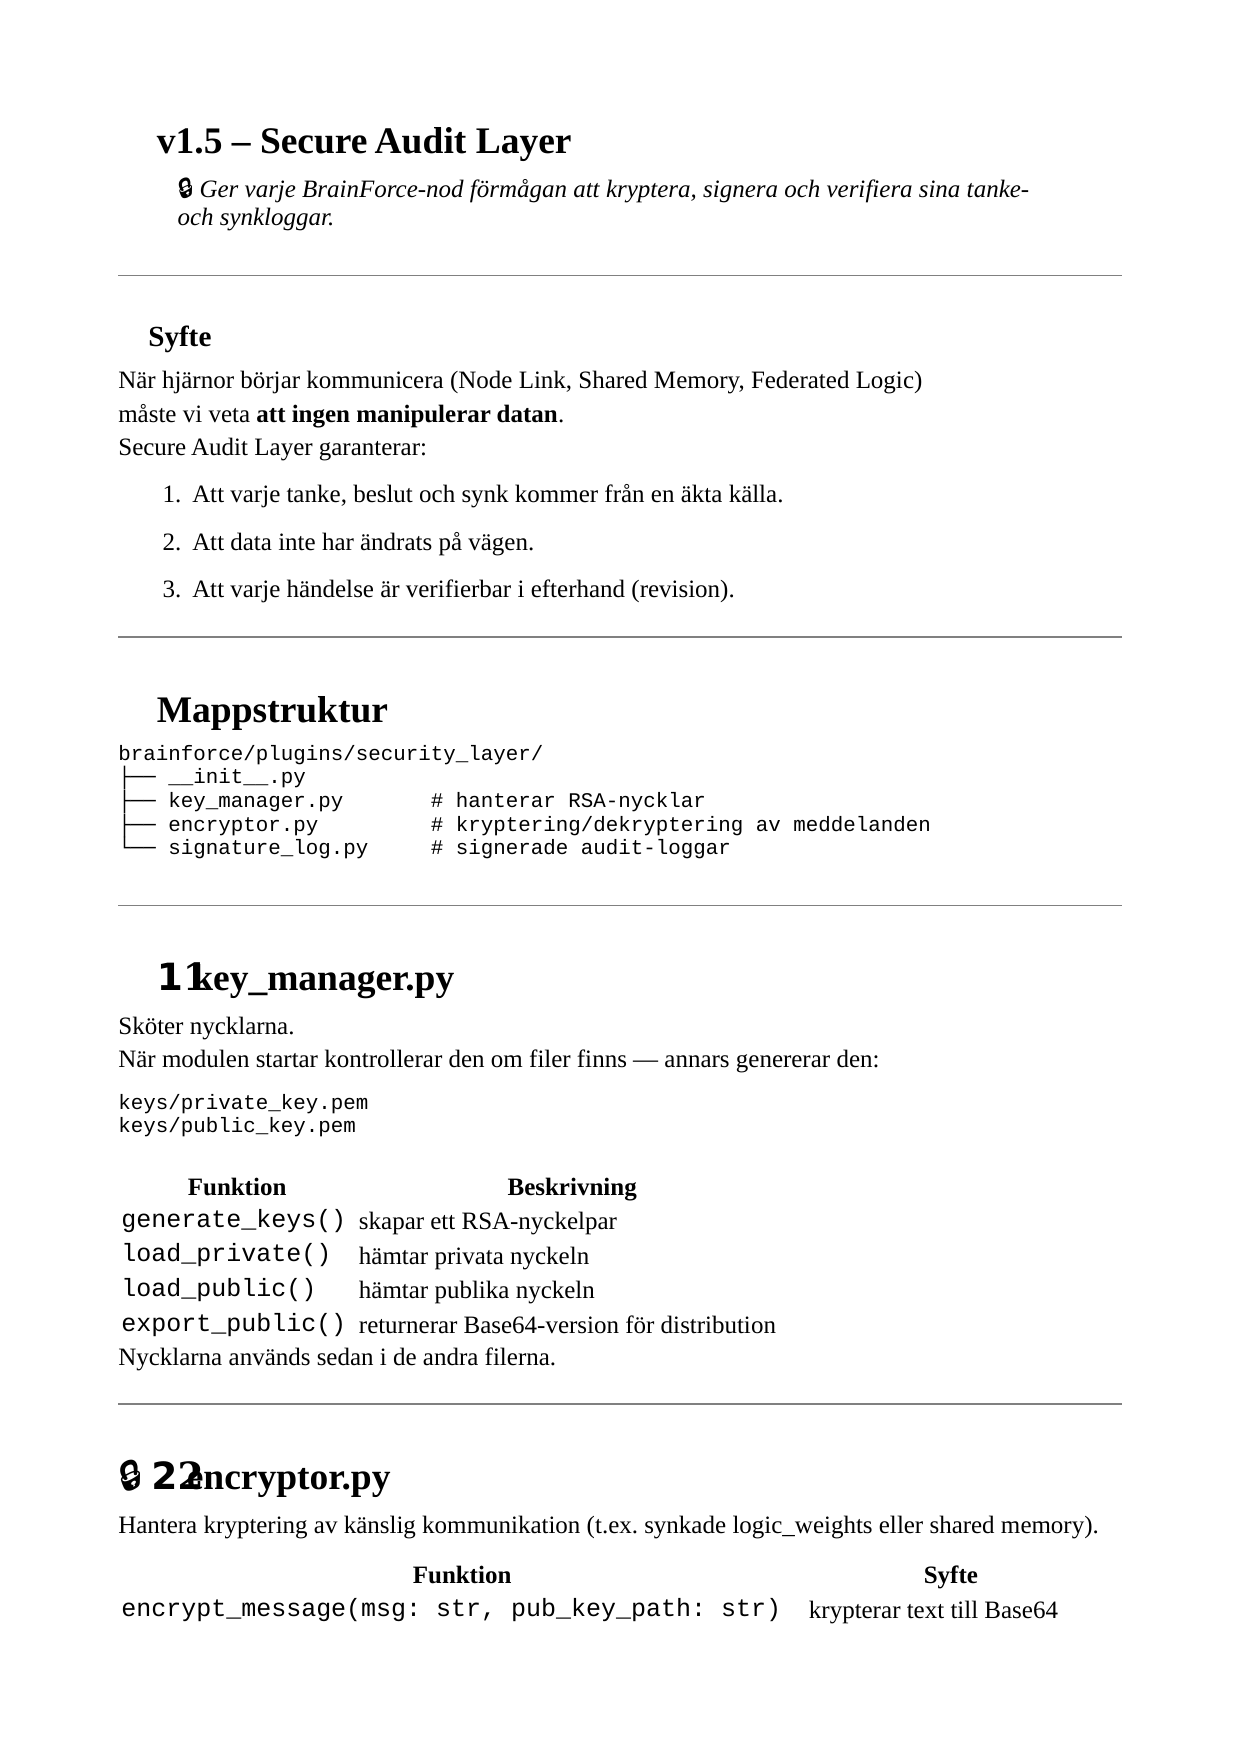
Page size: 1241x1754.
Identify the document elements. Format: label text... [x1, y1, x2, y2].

table_header Beskrivning [356, 1169, 788, 1203]
list Att varje händelse är verifierbar i efterhand (revision). [162, 574, 1122, 603]
text ├── key_manager.py # hanterar RSA-nycklar [118, 790, 1122, 814]
table_cell load_public() [118, 1273, 356, 1307]
table_cell hämtar publika nyckeln [356, 1273, 788, 1307]
table_cell encrypt_message(msg: str, pub_key_path: str) [118, 1592, 806, 1627]
subtitle 🔐 1️⃣ key_manager.py [118, 956, 1122, 999]
subtitle 🧩 v1.5 – Secure Audit Layer [118, 118, 1122, 161]
text Sköter nycklarna. När modulen startar kontrollerar den om filer finns — annars genererar den: [118, 1011, 1122, 1073]
text Hantera kryptering av känslig kommunikation (t.ex. synkade logic_weights eller shared memory). [118, 1510, 1122, 1539]
table_cell load_private() [118, 1238, 356, 1272]
table_cell hämtar privata nyckeln [356, 1238, 788, 1272]
subtitle 📁 Mappstruktur [118, 687, 1122, 730]
text När hjärnor börjar kommunicera (Node Link, Shared Memory, Federated Logic) måste vi veta att ingen manipulerar datan. Secure Audit Layer garanterar: [118, 366, 1122, 460]
subtitle 🧠 Syfte [118, 319, 1122, 353]
table_cell krypterar text till Base64 [806, 1592, 1095, 1627]
text keys/private_key.pem [118, 1092, 1122, 1116]
list Att data inte har ändrats på vägen. [162, 527, 1122, 556]
text keys/public_key.pem [118, 1116, 1122, 1139]
text Nycklarna används sedan i de andra filerna. [118, 1342, 1122, 1370]
table_header Syfte [806, 1558, 1095, 1592]
subtitle 🔒 2️⃣ encryptor.py [118, 1454, 1122, 1497]
table_cell skapar ett RSA-nyckelpar [356, 1203, 788, 1238]
list Att varje tanke, beslut och synk kommer från en äkta källa. [162, 479, 1122, 508]
table_cell generate_keys() [118, 1203, 356, 1238]
text └── signature_log.py # signerade audit-loggar [118, 837, 1122, 861]
text ├── encryptor.py # kryptering/dekryptering av meddelanden [125, 814, 1122, 837]
table_cell export_public() [118, 1307, 356, 1342]
text brainforce/plugins/security_layer/ [118, 743, 1122, 766]
table_header Funktion [118, 1558, 806, 1592]
table_cell returnerar Base64-version för distribution [356, 1307, 788, 1342]
table_header Funktion [118, 1169, 356, 1203]
text 🔒 Ger varje BrainForce-nod förmågan att kryptera, signera och verifiera sina tanke- och synkloggar. [177, 174, 1063, 231]
text ├── __init__.py [118, 766, 1122, 790]
